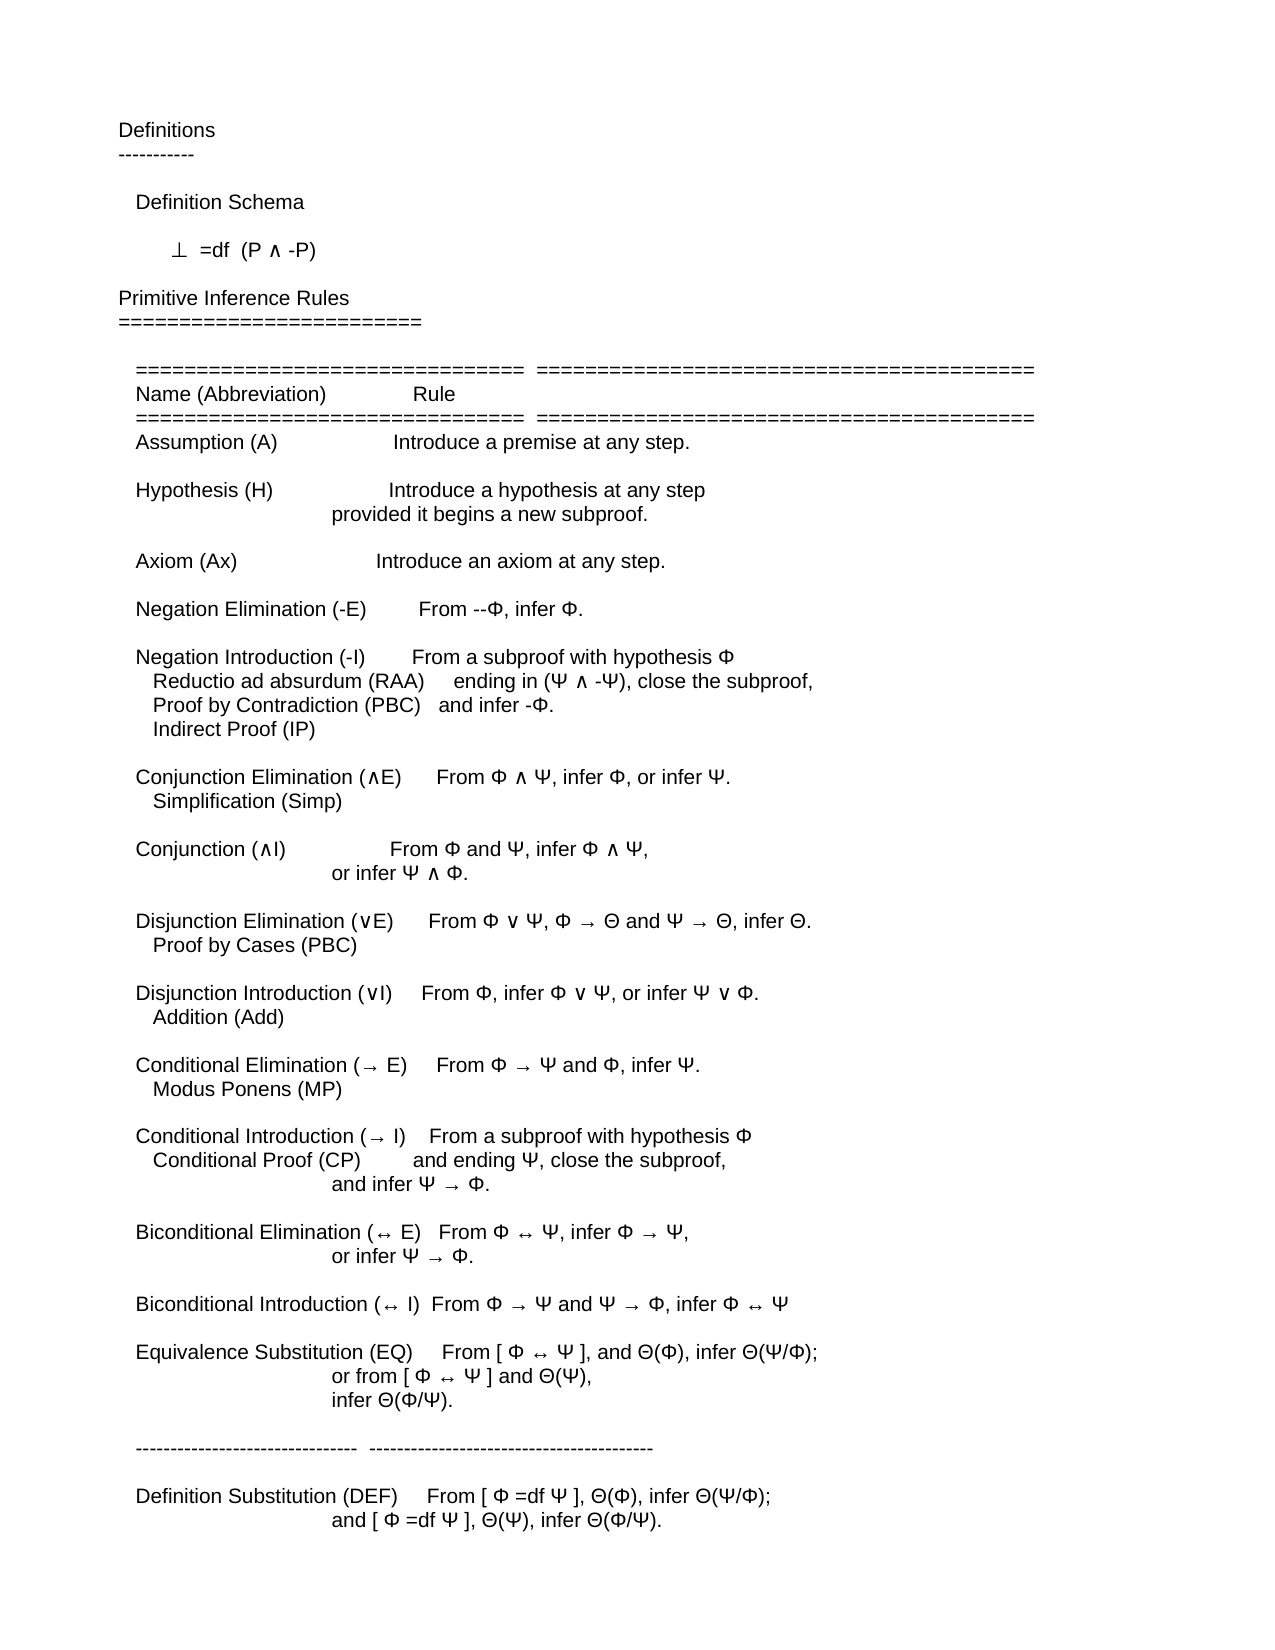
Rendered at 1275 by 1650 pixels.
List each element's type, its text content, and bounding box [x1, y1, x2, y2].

text Conjunction Elimination (∧E) From Φ ∧ Ψ, infer Φ, or infer Ψ. [118, 765, 1157, 789]
text Proof by Cases (PBC) [118, 933, 1157, 957]
text -------------------------------- ----------------------------------------- [118, 1436, 1157, 1460]
text provided it begins a new subproof. [118, 501, 1157, 525]
text Reductio ad absurdum (RAA) ending in (Ψ ∧ -Ψ), close the subproof, [118, 669, 1157, 693]
text Proof by Contradiction (PBC) and infer -Φ. [118, 693, 1157, 717]
text Name (Abbreviation) Rule [118, 382, 1157, 406]
text Disjunction Introduction (∨I) From Φ, infer Φ ∨ Ψ, or infer Ψ ∨ Φ. [118, 981, 1157, 1004]
text Conditional Proof (CP) and ending Ψ, close the subproof, [118, 1148, 1157, 1172]
text ================================ ========================================= [118, 358, 1157, 382]
text Indirect Proof (IP) [118, 717, 1157, 741]
text Conditional Introduction (→ I) From a subproof with hypothesis Φ [118, 1124, 1157, 1148]
text Negation Elimination (-E) From --Φ, infer Φ. [118, 597, 1157, 621]
text Biconditional Introduction (↔ I) From Φ → Ψ and Ψ → Φ, infer Φ ↔ Ψ [118, 1292, 1157, 1316]
text Definitions [118, 118, 1157, 142]
text infer Θ(Φ/Ψ). [118, 1388, 1157, 1412]
text or infer Ψ → Φ. [118, 1244, 1157, 1268]
text and [ Φ =df Ψ ], Θ(Ψ), infer Θ(Φ/Ψ). [118, 1508, 1157, 1532]
text Definition Substitution (DEF) From [ Φ =df Ψ ], Θ(Φ), infer Θ(Ψ/Φ); [118, 1484, 1157, 1508]
text Simplification (Simp) [118, 789, 1157, 813]
text Definition Schema [118, 190, 1157, 214]
text Disjunction Elimination (∨E) From Φ ∨ Ψ, Φ → Θ and Ψ → Θ, infer Θ. [118, 909, 1157, 933]
text ----------- [118, 142, 1157, 166]
text Primitive Inference Rules [118, 286, 1157, 310]
text Hypothesis (H) Introduce a hypothesis at any step [118, 477, 1157, 501]
text or from [ Φ ↔ Ψ ] and Θ(Ψ), [118, 1364, 1157, 1388]
text Negation Introduction (-I) From a subproof with hypothesis Φ [118, 645, 1157, 669]
text Modus Ponens (MP) [118, 1076, 1157, 1100]
text ================================ ========================================= [118, 406, 1157, 429]
text Conditional Elimination (→ E) From Φ → Ψ and Φ, infer Ψ. [118, 1052, 1157, 1076]
text and infer Ψ → Φ. [118, 1172, 1157, 1196]
text Axiom (Ax) Introduce an axiom at any step. [118, 549, 1157, 573]
text Conjunction (∧I) From Φ and Ψ, infer Φ ∧ Ψ, [118, 837, 1157, 861]
text Biconditional Elimination (↔ E) From Φ ↔ Ψ, infer Φ → Ψ, [118, 1220, 1157, 1244]
text Equivalence Substitution (EQ) From [ Φ ↔ Ψ ], and Θ(Φ), infer Θ(Ψ/Φ); [118, 1340, 1157, 1364]
text or infer Ψ ∧ Φ. [118, 861, 1157, 885]
text Assumption (A) Introduce a premise at any step. [118, 429, 1157, 453]
text Addition (Add) [118, 1004, 1157, 1028]
text ⊥ =df (P ∧ -P) [118, 238, 1157, 262]
text ========================= [118, 310, 1157, 334]
